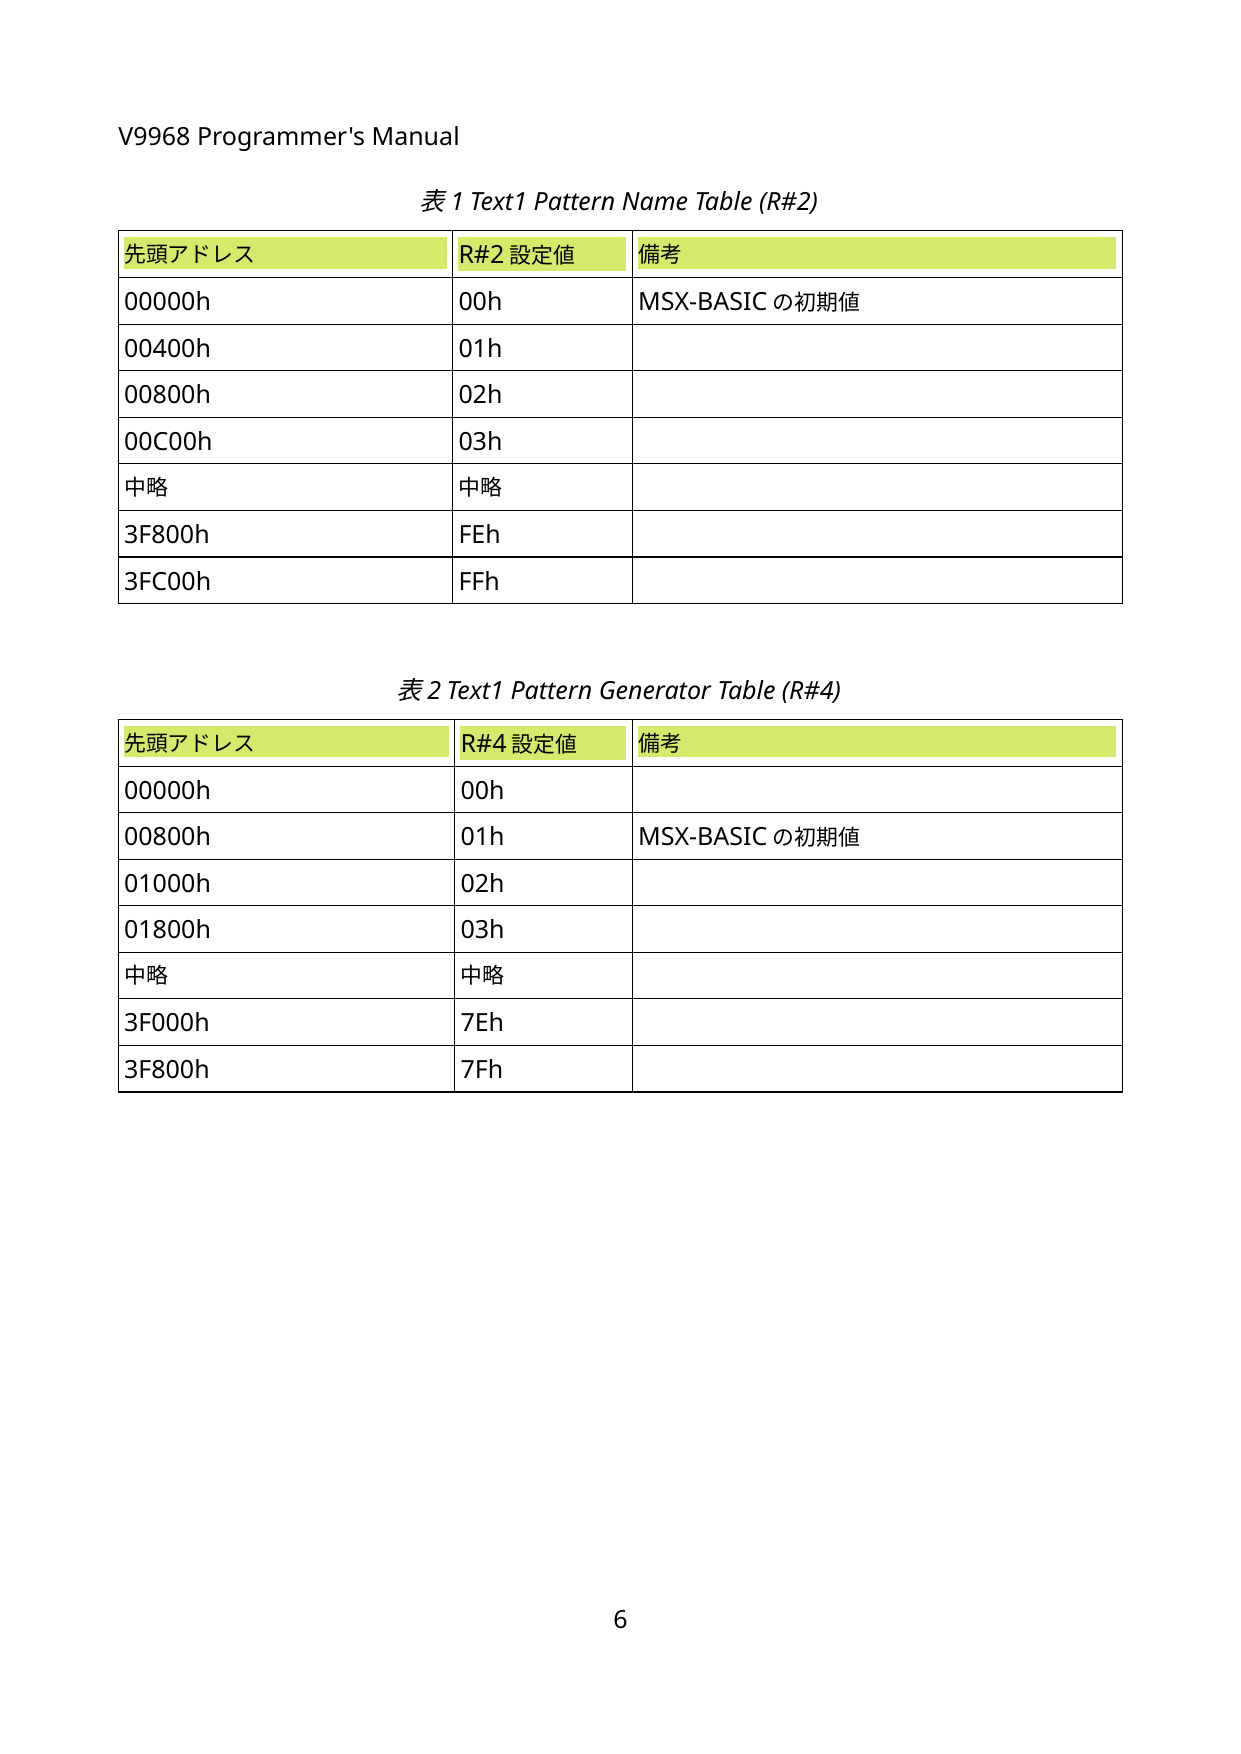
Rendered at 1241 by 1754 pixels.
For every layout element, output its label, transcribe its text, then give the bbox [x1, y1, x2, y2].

table_cell 00400h [119, 325, 452, 370]
table_cell 中略 [119, 464, 452, 510]
table_cell [633, 558, 1122, 603]
table_cell 00h [455, 767, 632, 812]
table_cell [633, 1046, 1122, 1091]
text 表 2 Text1 Pattern Generator Table (R#4) [118, 670, 1122, 706]
table_cell 中略 [119, 953, 454, 998]
table_cell [633, 860, 1122, 905]
table_header 先頭アドレス [119, 231, 452, 277]
table_cell 02h [455, 860, 632, 905]
text 表 1 Text1 Pattern Name Table (R#2) [118, 182, 1122, 218]
table_header R#4設定値 [455, 720, 632, 766]
table_header 備考 [633, 231, 1122, 277]
table_cell 00000h [119, 278, 452, 323]
table_cell FFh [453, 558, 632, 603]
table_cell FEh [453, 511, 632, 556]
table_cell 3F800h [119, 511, 452, 556]
table_cell [633, 371, 1122, 417]
table_cell 3FC00h [119, 558, 452, 603]
table_cell 02h [453, 371, 632, 417]
table_cell 中略 [453, 464, 632, 510]
table_cell 00h [453, 278, 632, 323]
table_cell MSX-BASICの初期値 [633, 813, 1122, 859]
table_cell 03h [453, 418, 632, 463]
table_cell [633, 511, 1122, 556]
table_cell [633, 418, 1122, 463]
table_cell [633, 906, 1122, 952]
table_cell 中略 [455, 953, 632, 998]
table_cell 3F000h [119, 999, 454, 1045]
table_cell 01h [455, 813, 632, 859]
table_cell 00800h [119, 813, 454, 859]
table_header R#2設定値 [453, 231, 632, 277]
table_cell 01800h [119, 906, 454, 952]
table_cell 01h [453, 325, 632, 370]
table_cell [633, 325, 1122, 370]
table_cell 01000h [119, 860, 454, 905]
table_cell 7Eh [455, 999, 632, 1045]
table_header 備考 [633, 720, 1122, 766]
table_cell [633, 953, 1122, 998]
table_cell 7Fh [455, 1046, 632, 1091]
table_cell 03h [455, 906, 632, 952]
table_header 先頭アドレス [119, 720, 454, 766]
table_cell MSX-BASICの初期値 [633, 278, 1122, 323]
table_cell 00800h [119, 371, 452, 417]
table_cell 00C00h [119, 418, 452, 463]
table_cell [633, 999, 1122, 1045]
table_cell 00000h [119, 767, 454, 812]
table_cell 3F800h [119, 1046, 454, 1091]
table_cell [633, 767, 1122, 812]
table_cell [633, 464, 1122, 510]
